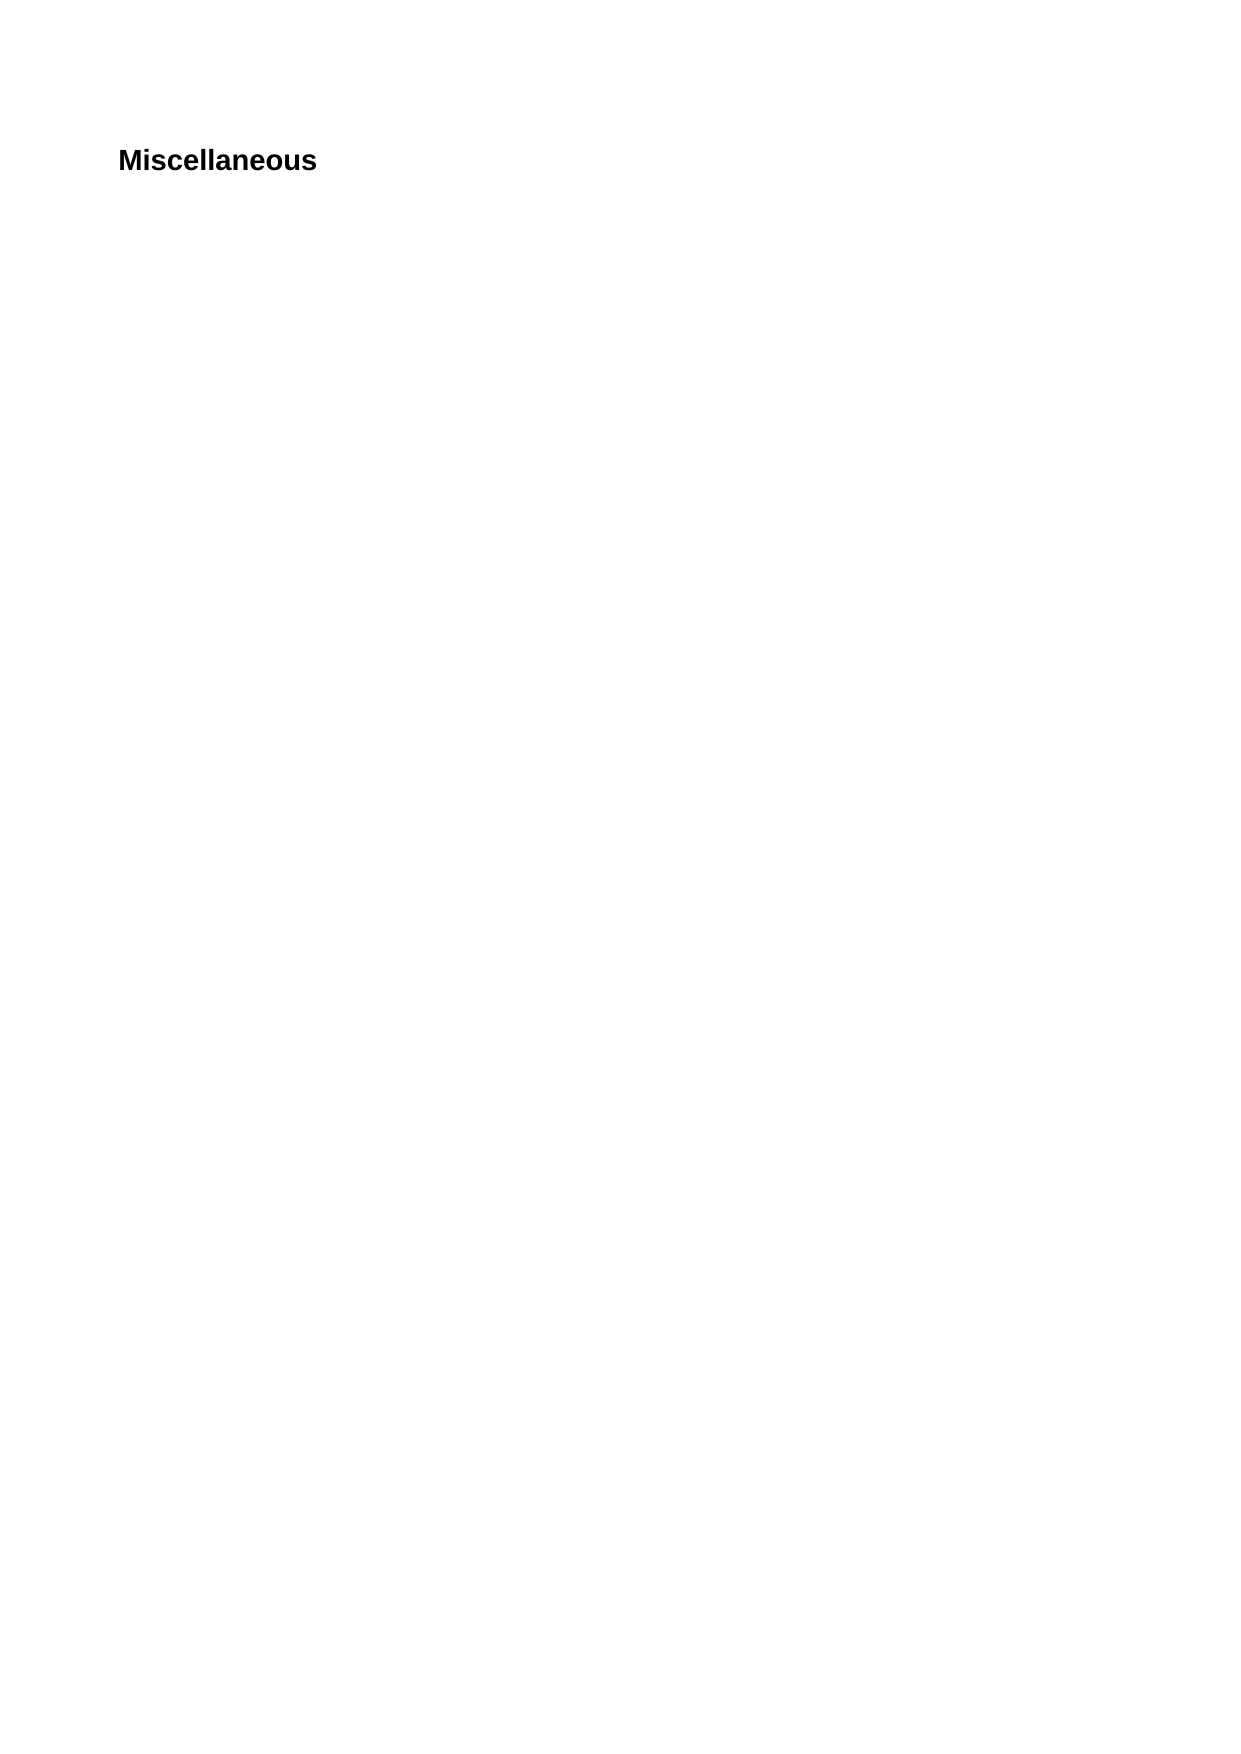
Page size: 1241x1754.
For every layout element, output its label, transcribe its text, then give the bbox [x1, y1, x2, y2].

subtitle Miscellaneous [118, 143, 1122, 177]
